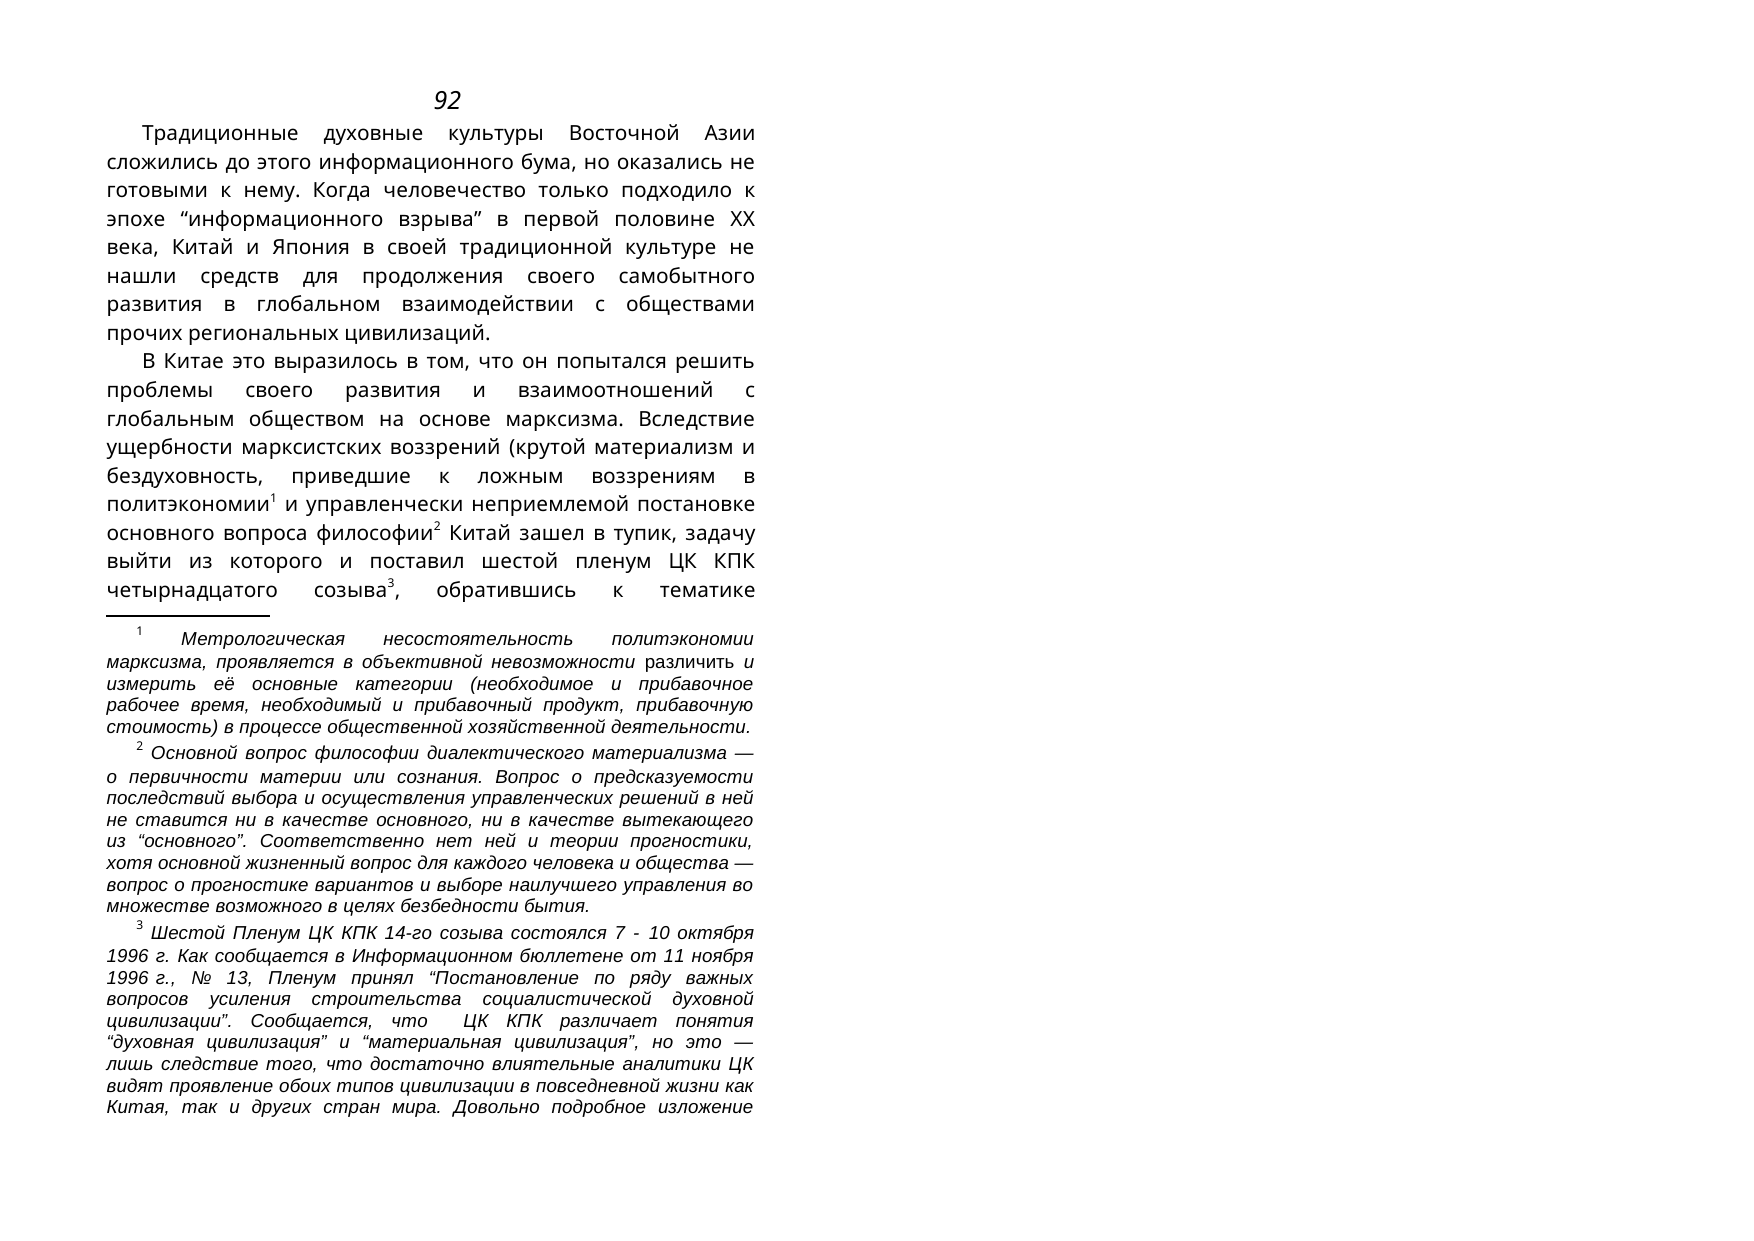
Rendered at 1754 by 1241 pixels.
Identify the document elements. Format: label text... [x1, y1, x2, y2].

text Метрологическая несостоятельность политэкономии марксизма, проявляется в объективной невозможности различить и измерить её основные категории (необходимое и прибавочное рабочее время, необходимый и прибавочный продукт, прибавочную стоимость) в процессе общественной хозяйственной деятельности. [106, 622, 756, 737]
text Традиционные духовные культуры Восточной Азии сложились до этого информационного бума, но оказались не готовыми к нему. Когда человечество только подходило к эпохе “информационного взрыва” в первой половине ХХ века, Китай и Япония в своей традиционной культуре не нашли средств для продолжения своего самобытного развития в глобальном взаимодействии с обществами прочих региональных цивилизаций. [106, 118, 756, 346]
text Шестой Пленум ЦК КПК 14-го созыва состоялся 7 ‑ 10 октября 1996 г. Как сообщается в Информационном бюллетене от 11 ноября 1996 г., № 13, Пленум принял “Постановление по ряду важных вопросов усиления строительства социалистической духовной цивилизации”. Сообщается, что ЦК КПК различает понятия “духовная цивилизация” и “материальная цивилизация”, но это — лишь следствие того, что достаточно влиятельные аналитики ЦК видят проявление обоих типов цивилизации в повседневной жизни как Китая, так и других стран мира. Довольно подробное изложение [106, 917, 756, 1118]
text Основной вопрос философии диалектического материализма — о первичности материи или сознания. Вопрос о предсказуемости последствий выбора и осуществления управленческих решений в ней не ставится ни в качестве основного, ни в качестве вытекающего из “основного”. Соответственно нет ней и теории прогностики, хотя основной жизненный вопрос для каждого человека и общества — вопрос о прогностике вариантов и выборе наилучшего управления во множестве возможного в целях безбедности бытия. [106, 737, 756, 917]
text В Китае это выразилось в том, что он попытался решить проблемы своего развития и взаимоотношений с глобальным обществом на основе марксизма. Вследствие ущербности марксистских воззрений (крутой материализм и бездуховность, приведшие к ложным воззрениям в политэкономии и управленчески неприемлемой постановке основного вопроса философии Китай зашел в тупик, задачу выйти из которого и поставил шестой пленум ЦК КПК четырнадцатого созыва, обратившись к тематике [106, 346, 756, 603]
